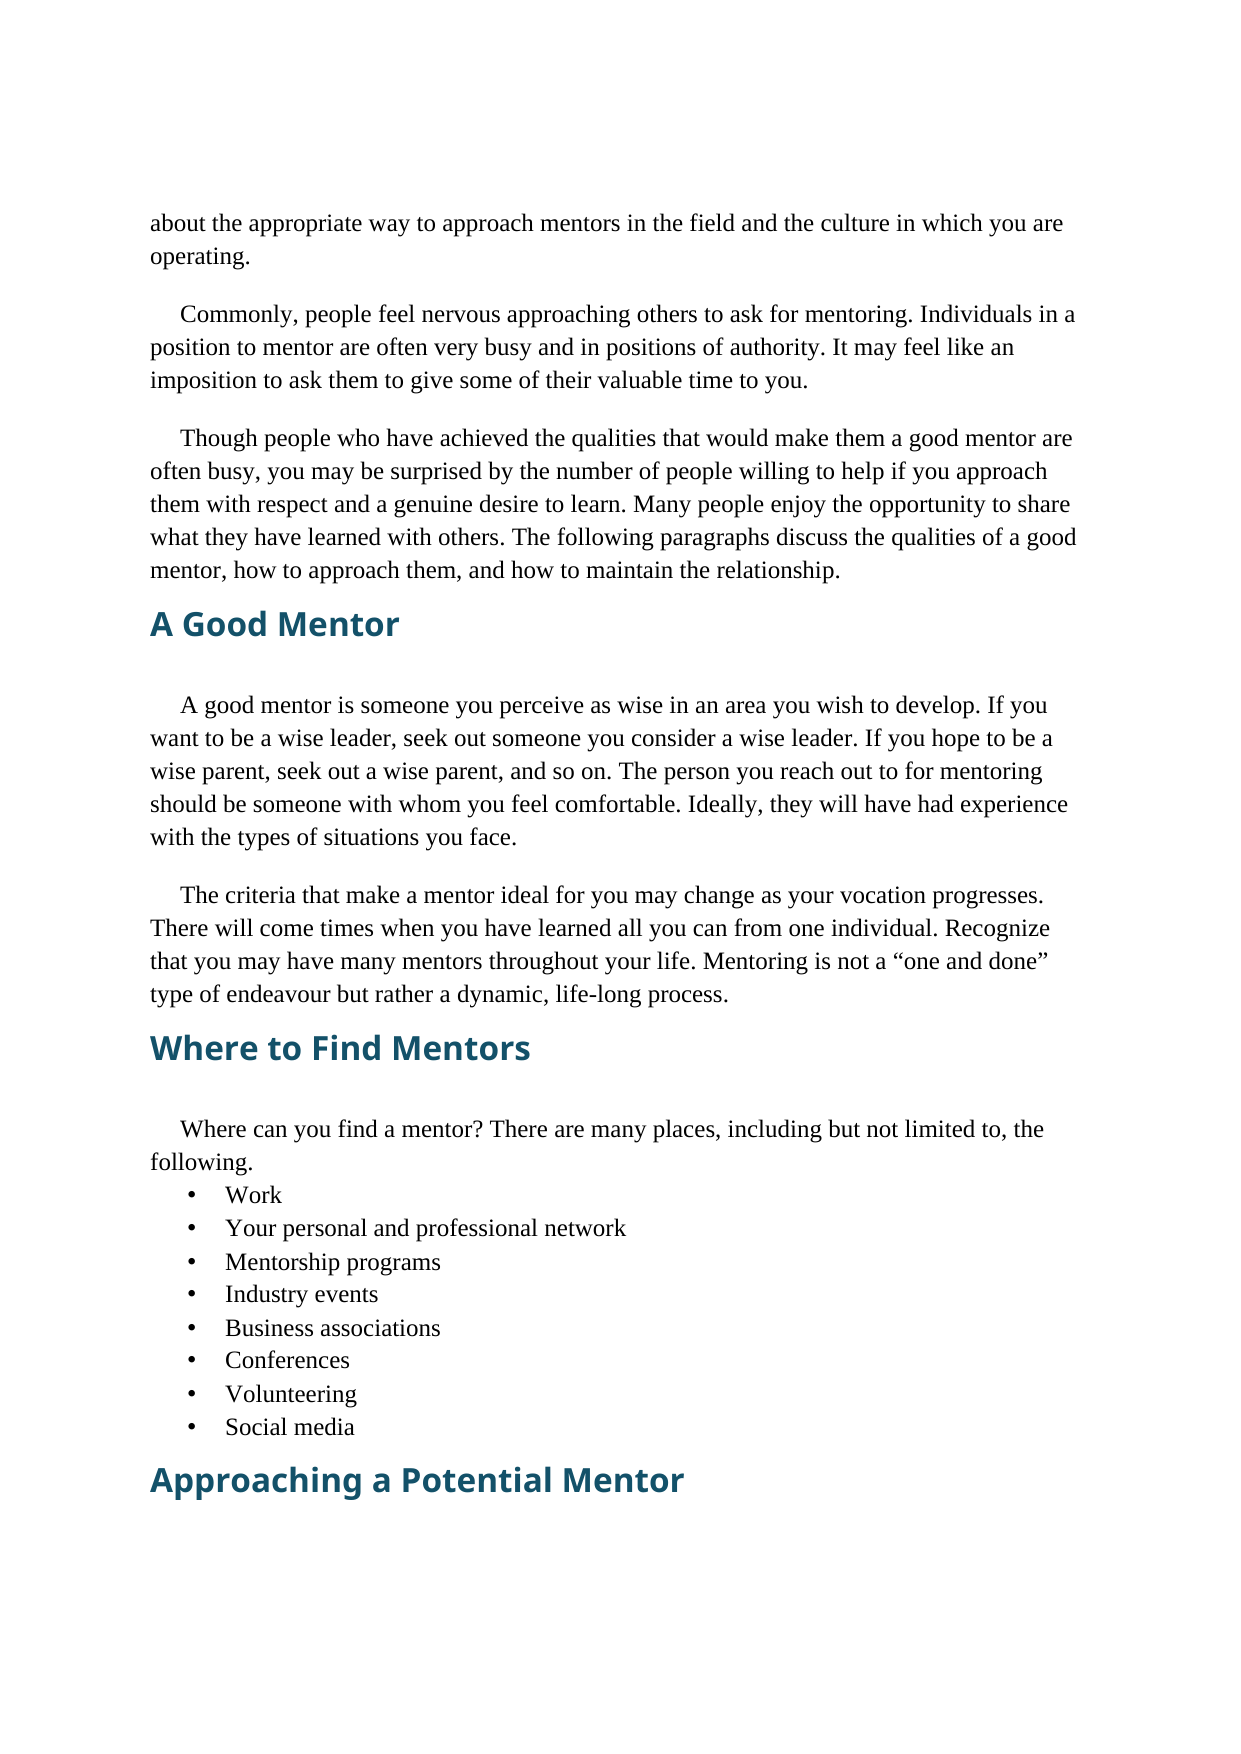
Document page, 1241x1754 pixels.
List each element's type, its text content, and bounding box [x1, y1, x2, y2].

subtitle A Good Mentor [150, 601, 1090, 646]
list Social media [187, 1412, 1090, 1440]
text The criteria that make a mentor ideal for you may change as your vocation progresses. There will come times when you have learned all you can from one individual. Recognize that you may have many mentors throughout your life. Mentoring is not a “one and done” type of endeavour but rather a dynamic, life-long process. [150, 880, 1090, 1008]
list Work [187, 1181, 1090, 1209]
list Volunteering [187, 1379, 1090, 1407]
text Where can you find a mentor? There are many places, including but not limited to, the following. [150, 1114, 1090, 1176]
subtitle Where to Find Mentors [150, 1025, 1090, 1070]
list Conferences [187, 1346, 1090, 1374]
text Though people who have achieved the qualities that would make them a good mentor are often busy, you may be surprised by the number of people willing to help if you approach them with respect and a genuine desire to learn. Many people enjoy the opportunity to share what they have learned with others. The following paragraphs discuss the qualities of a good mentor, how to approach them, and how to maintain the relationship. [150, 423, 1090, 584]
list Business associations [187, 1313, 1090, 1341]
text Commonly, people feel nervous approaching others to ask for mentoring. Individuals in a position to mentor are often very busy and in positions of authority. It may feel like an imposition to ask them to give some of their valuable time to you. [150, 299, 1090, 394]
list Your personal and professional network [187, 1213, 1090, 1242]
text A good mentor is someone you perceive as wise in an area you wish to develop. If you want to be a wise leader, seek out someone you consider a wise leader. If you hope to be a wise parent, seek out a wise parent, and so on. The person you reach out to for mentoring should be someone with whom you feel comfortable. Ideally, they will have had experience with the types of situations you face. [150, 690, 1090, 851]
list Mentorship programs [187, 1247, 1090, 1275]
text about the appropriate way to approach mentors in the field and the culture in which you are operating. [150, 208, 1090, 270]
list Industry events [187, 1279, 1090, 1308]
subtitle Approaching a Potential Mentor [150, 1457, 1090, 1503]
